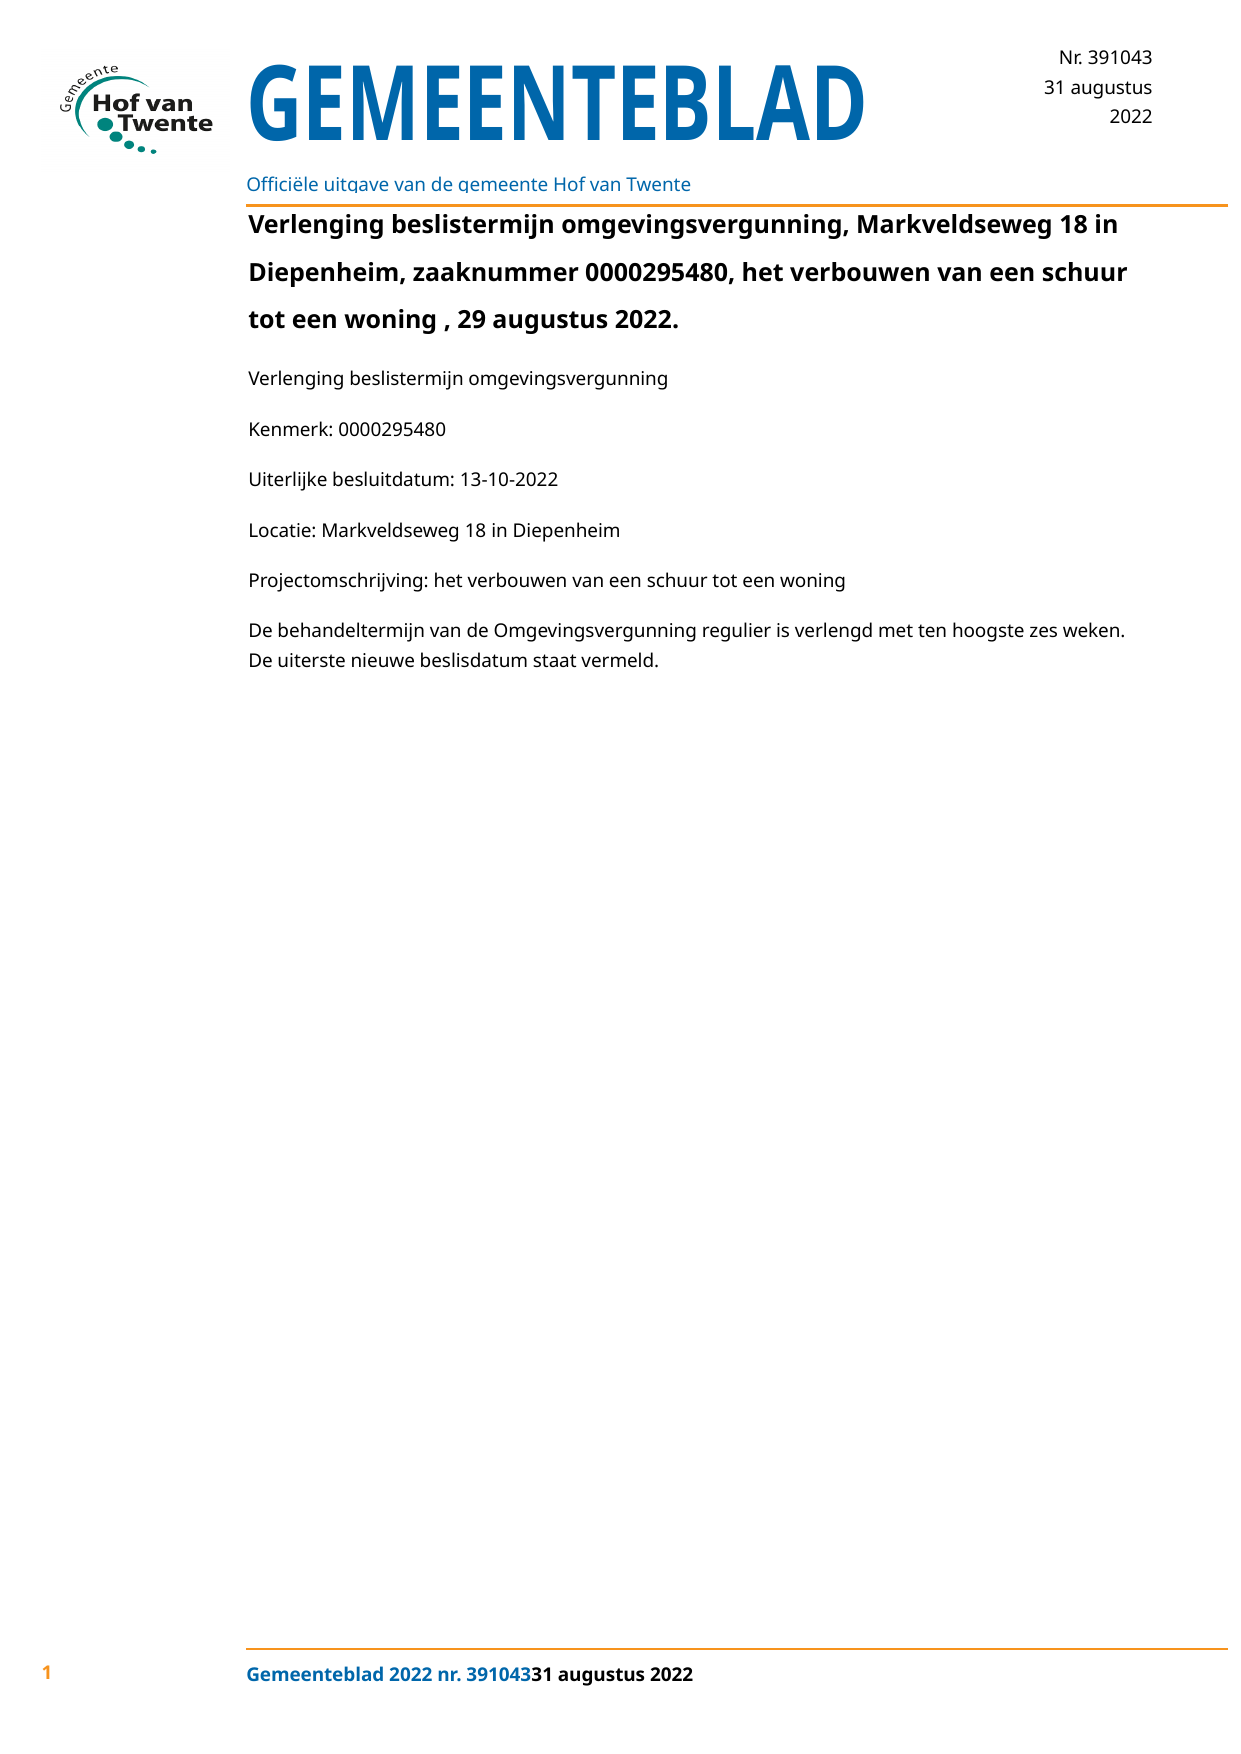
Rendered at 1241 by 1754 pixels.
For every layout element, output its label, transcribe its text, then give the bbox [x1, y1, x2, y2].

text Kenmerk: 0000295480 [248, 416, 1152, 442]
text Verlenging beslistermijn omgevingsvergunning [248, 366, 1152, 391]
text Verlenging beslistermijn omgevingsvergunning, Markveldseweg 18 in Diepenheim, zaaknummer 0000295480, het verbouwen van een schuur tot een woning , 29 augustus 2022. [248, 207, 1152, 336]
text De behandeltermijn van de Omgevingsvergunning regulier is verlengd met ten hoogste zes weken. De uiterste nieuwe beslisdatum staat vermeld. [248, 618, 1152, 673]
text Uiterlijke besluitdatum: 13-10-2022 [248, 466, 1152, 492]
text Projectomschrijving: het verbouwen van een schuur tot een woning [248, 567, 1152, 593]
text Locatie: Markveldseweg 18 in Diepenheim [248, 517, 1152, 542]
picture [41, 47, 231, 172]
